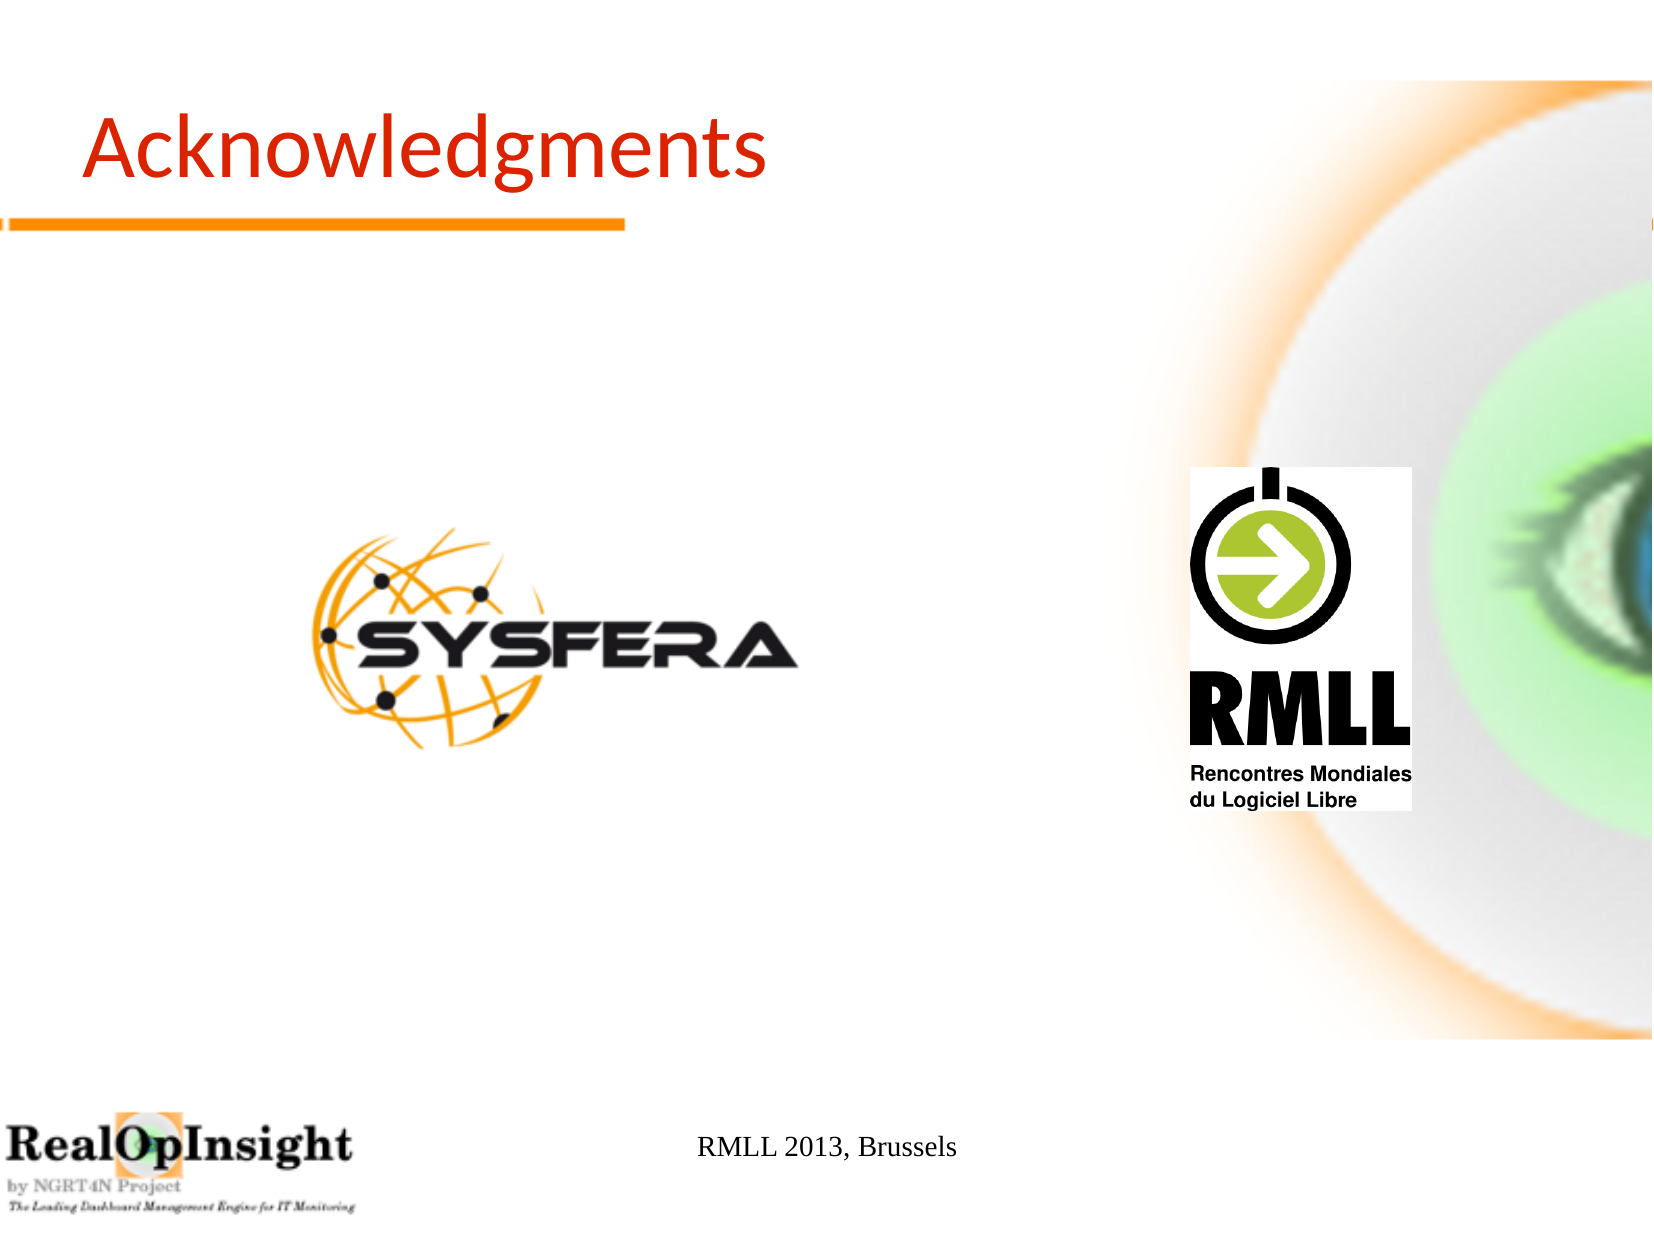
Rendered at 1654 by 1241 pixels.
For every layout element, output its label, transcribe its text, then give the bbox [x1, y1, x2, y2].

title Acknowledgments [82, 73, 1547, 237]
picture [0, 0, 1654, 1241]
